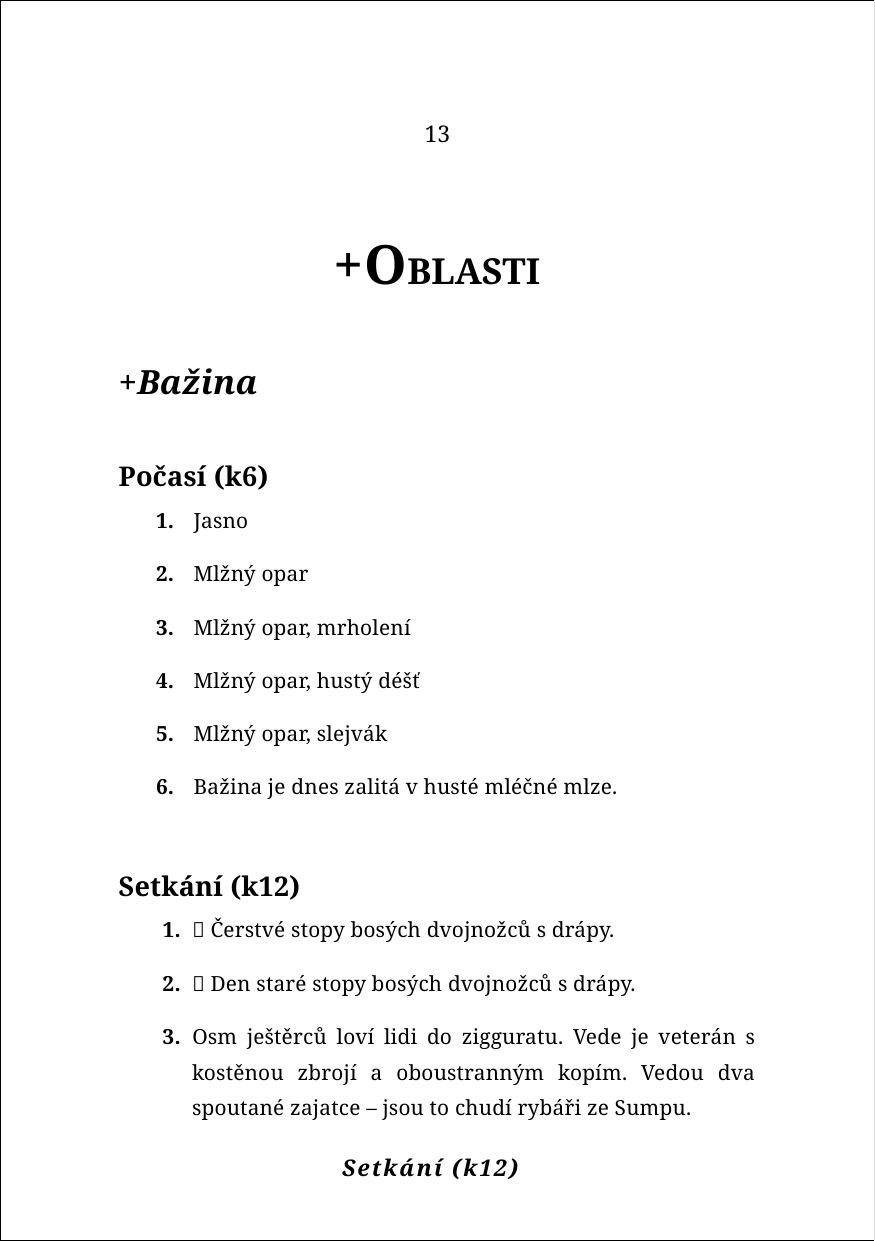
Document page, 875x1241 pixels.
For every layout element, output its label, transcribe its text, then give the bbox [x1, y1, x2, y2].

list 👣 Den staré stopy bosých dvojnožců s drápy. [162, 969, 756, 997]
list Mlžný opar [156, 559, 756, 588]
list Bažina je dnes zalitá v husté mléčné mlze. [156, 772, 756, 801]
list Osm ještěrců loví lidi do zigguratu. Vede je veterán s kostěnou zbrojí a oboustranným kopím. Vedou dva spoutané zajatce – jsou to chudí rybáři ze Sumpu. [162, 1022, 756, 1122]
list 👣 Čerstvé stopy bosých dvojnožců s drápy. [162, 916, 756, 944]
subtitle +Bažina [118, 359, 756, 404]
list Jasno [156, 506, 756, 535]
list Mlžný opar, mrholení [156, 613, 756, 641]
subtitle Setkání (k12) [118, 867, 756, 904]
list Mlžný opar, hustý déšť [156, 666, 756, 694]
subtitle Počasí (k6) [118, 458, 756, 494]
list Mlžný opar, slejvák [156, 719, 756, 748]
subtitle +Oblasti [118, 226, 756, 300]
